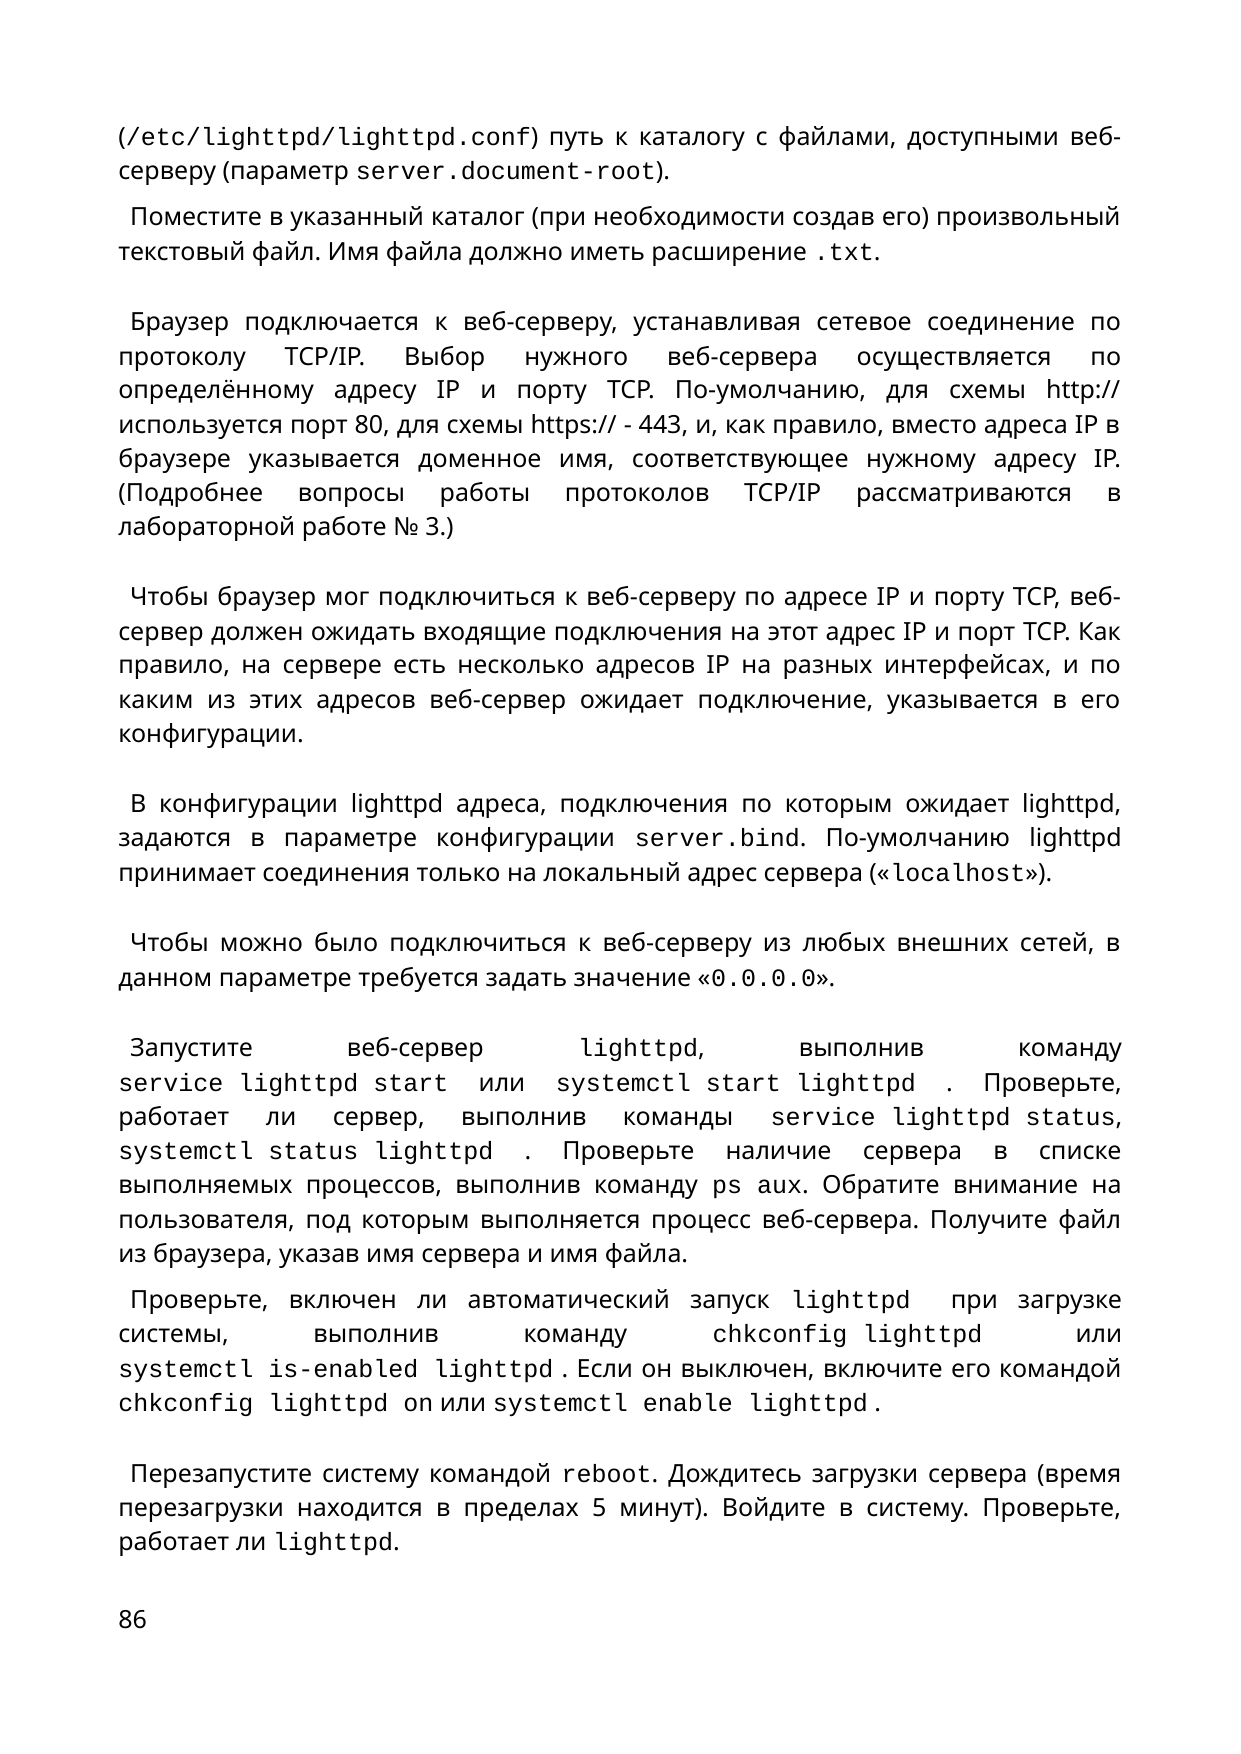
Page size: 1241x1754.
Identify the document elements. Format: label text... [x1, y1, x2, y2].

text В конфигурации lighttpd адреса, подключения по которым ожидает lighttpd, задаются в параметре конфигурации server.bind. По-умолчанию lighttpd принимает соединения только на локальный адрес сервера («localhost»). [118, 786, 1122, 888]
text Чтобы можно было подключиться к веб-серверу из любых внешних сетей, в данном параметре требуется задать значение «0.0.0.0». [118, 925, 1122, 993]
text Перезапустите систему командой reboot. Дождитесь загрузки сервера (время перезагрузки находится в пределах 5 минут). Войдите в систему. Проверьте, работает ли lighttpd. [118, 1456, 1122, 1558]
text Чтобы браузер мог подключиться к веб-серверу по адресе IP и порту TCP, веб-сервер должен ожидать входящие подключения на этот адрес IP и порт TCP. Как правило, на сервере есть несколько адресов IP на разных интерфейсах, и по каким из этих адресов веб-сервер ожидает подключение, указывается в его конфигурации. [118, 579, 1122, 749]
text Поместите в указанный каталог (при необходимости создав его) произвольный текстовый файл. Имя файла должно иметь расширение .txt. [118, 199, 1122, 267]
text Браузер подключается к веб-серверу, устанавливая сетевое соединение по протоколу TCP/IP. Выбор нужного веб-сервера осуществляется по определённому адресу IP и порту TCP. По-умолчанию, для схемы http:// используется порт 80, для схемы https:// - 443, и, как правило, вместо адреса IP в браузере указывается доменное имя, соответствующее нужному адресу IP. (Подробнее вопросы работы протоколов TCP/IP рассматриваются в лабораторной работе № 3.) [118, 304, 1122, 542]
text (/etc/lighttpd/lighttpd.conf) путь к каталогу с файлами, доступными веб-серверу (параметр server.document-root). [118, 118, 1122, 187]
text Проверьте, включен ли автоматический запуск lighttpd при загрузке системы, выполнив команду chkconfig lighttpd или systemctl is‑enabled lighttpd . Если он выключен, включите его командой chkconfig lighttpd on или systemctl enable lighttpd . [118, 1282, 1122, 1419]
text Запустите веб-сервер lighttpd, выполнив команду service lighttpd start или systemctl start lighttpd . Проверьте, работает ли сервер, выполнив команды service lighttpd status, systemctl status lighttpd . Проверьте наличие сервера в списке выполняемых процессов, выполнив команду ps aux. Обратите внимание на пользователя, под которым выполняется процесс веб-сервера. Получите файл из браузера, указав имя сервера и имя файла. [118, 1030, 1122, 1269]
